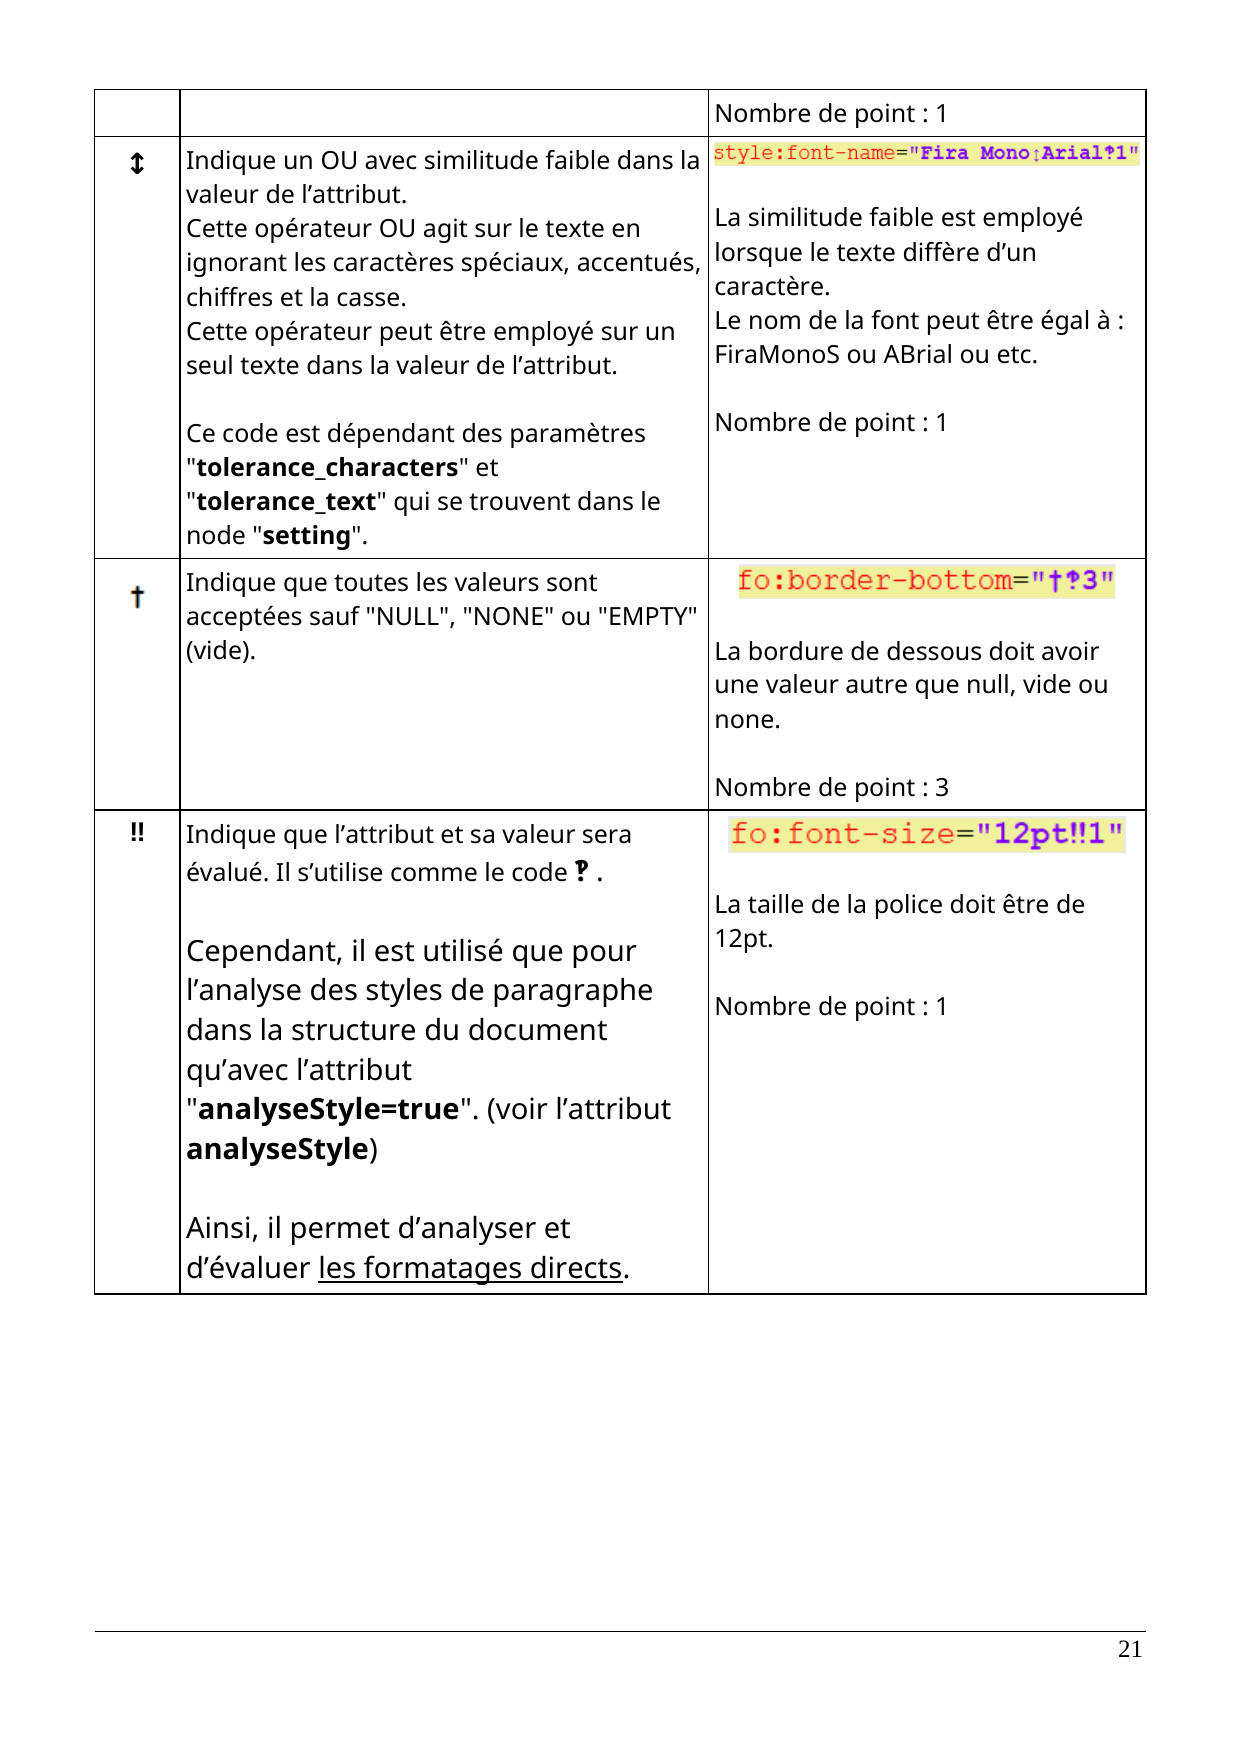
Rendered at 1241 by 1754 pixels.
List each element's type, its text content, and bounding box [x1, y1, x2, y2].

picture [738, 564, 1116, 599]
table_cell [95, 90, 179, 136]
table_cell La bordure de dessous doit avoir une valeur autre que null, vide ou none. Nombre de point : 3 [709, 559, 1145, 809]
table_cell ↕ [95, 137, 179, 557]
picture [124, 580, 150, 610]
picture [714, 142, 1140, 166]
table_cell La taille de la police doit être de 12pt. Nombre de point : 1 [709, 811, 1145, 1293]
table_cell Indique que toutes les valeurs sont acceptées sauf "NULL", "NONE" ou "EMPTY" (vide). [181, 559, 708, 809]
table_cell [181, 90, 708, 136]
table_cell La similitude faible est employé lorsque le texte diffère d’un caractère. Le nom de la font peut être égal à : FiraMonoS ou ABrial ou etc. Nombre de point : 1 [709, 137, 1145, 557]
table_cell Indique que l’attribut et sa valeur sera évalué. Il s’utilise comme le code ‽ . Cependant, il est utilisé que pour l’analyse des styles de paragraphe dans la structure du document qu’avec l’attribut "analyseStyle=true". (voir l’attribut analyseStyle) Ainsi, il permet d’analyser et d’évaluer les formatages directs. [181, 811, 708, 1293]
picture [727, 816, 1127, 853]
table_cell [95, 559, 179, 809]
table_cell Indique un OU avec similitude faible dans la valeur de l’attribut. Cette opérateur OU agit sur le texte en ignorant les caractères spéciaux, accentués, chiffres et la casse. Cette opérateur peut être employé sur un seul texte dans la valeur de l’attribut. Ce code est dépendant des paramètres "tolerance_characters" et "tolerance_text" qui se trouvent dans le node "setting". [181, 137, 708, 557]
table_cell Nombre de point : 1 [709, 90, 1145, 136]
table_cell ‼ [95, 811, 179, 1293]
